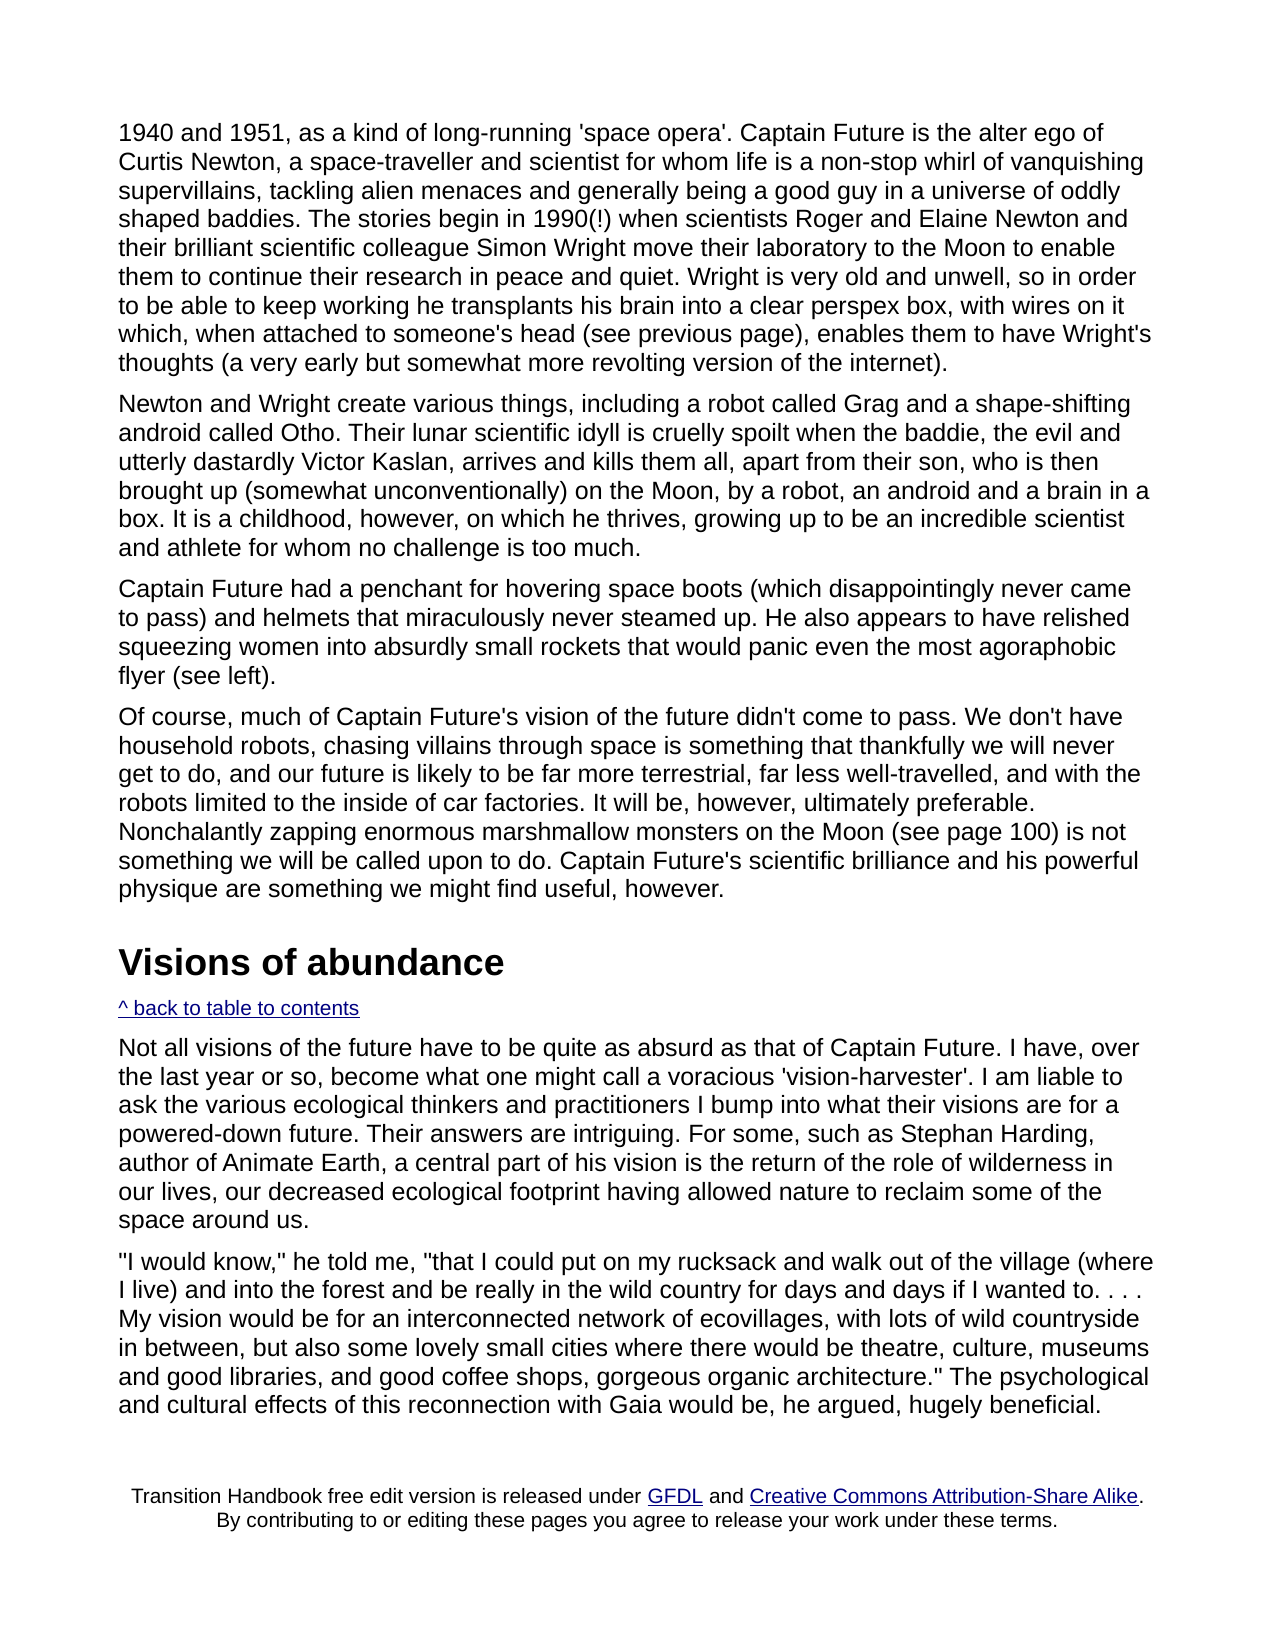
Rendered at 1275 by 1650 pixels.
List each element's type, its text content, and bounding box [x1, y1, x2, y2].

text Newton and Wright create various things, including a robot called Grag and a shape-shifting android called Otho. Their lunar scientific idyll is cruelly spoilt when the baddie, the evil and utterly dastardly Victor Kaslan, arrives and kills them all, apart from their son, who is then brought up (somewhat unconventionally) on the Moon, by a robot, an android and a brain in a box. It is a childhood, however, on which he thrives, growing up to be an incredible scientist and athlete for whom no challenge is too much. [118, 389, 1157, 562]
text Of course, much of Captain Future's vision of the future didn't come to pass. We don't have household robots, chasing villains through space is something that thankfully we will never get to do, and our future is likely to be far more terrestrial, far less well-travelled, and with the robots limited to the inside of car factories. It will be, however, ultimately preferable. Nonchalantly zapping enormous marshmallow monsters on the Moon (see page 100) is not something we will be called upon to do. Captain Future's scientific brilliance and his powerful physique are something we might find useful, however. [118, 702, 1157, 903]
subtitle Visions of abundance [118, 941, 1157, 984]
text Not all visions of the future have to be quite as absurd as that of Captain Future. I have, over the last year or so, become what one might call a voracious 'vision-harvester'. I am liable to ask the various ecological thinkers and practitioners I bump into what their visions are for a powered-down future. Their answers are intriguing. For some, such as Stephan Harding, author of Animate Earth, a central part of his vision is the return of the role of wilderness in our lives, our decreased ecological footprint having allowed nature to reclaim some of the space around us. [118, 1033, 1157, 1234]
text Captain Future had a penchant for hovering space boots (which disappointingly never came to pass) and helmets that miraculously never steamed up. He also appears to have relished squeezing women into absurdly small rockets that would panic even the most agoraphobic flyer (see left). [118, 574, 1157, 689]
text ^ back to table to contents [118, 996, 1157, 1020]
text 1940 and 1951, as a kind of long-running 'space opera'. Captain Future is the alter ego of Curtis Newton, a space-traveller and scientist for whom life is a non-stop whirl of vanquishing supervillains, tackling alien menaces and generally being a good guy in a universe of oddly shaped baddies. The stories begin in 1990(!) when scientists Roger and Elaine Newton and their brilliant scientific colleague Simon Wright move their laboratory to the Moon to enable them to continue their research in peace and quiet. Wright is very old and unwell, so in order to be able to keep working he transplants his brain into a clear perspex box, with wires on it which, when attached to someone's head (see previous page), enables them to have Wright's thoughts (a very early but somewhat more revolting version of the internet). [118, 118, 1157, 377]
text "I would know," he told me, "that I could put on my rucksack and walk out of the village (where I live) and into the forest and be really in the wild country for days and days if I wanted to. . . . My vision would be for an interconnected network of ecovillages, with lots of wild countryside in between, but also some lovely small cities where there would be theatre, culture, museums and good libraries, and good coffee shops, gorgeous organic architecture." The psychological and cultural effects of this reconnection with Gaia would be, he argued, hugely beneficial. [118, 1246, 1157, 1419]
